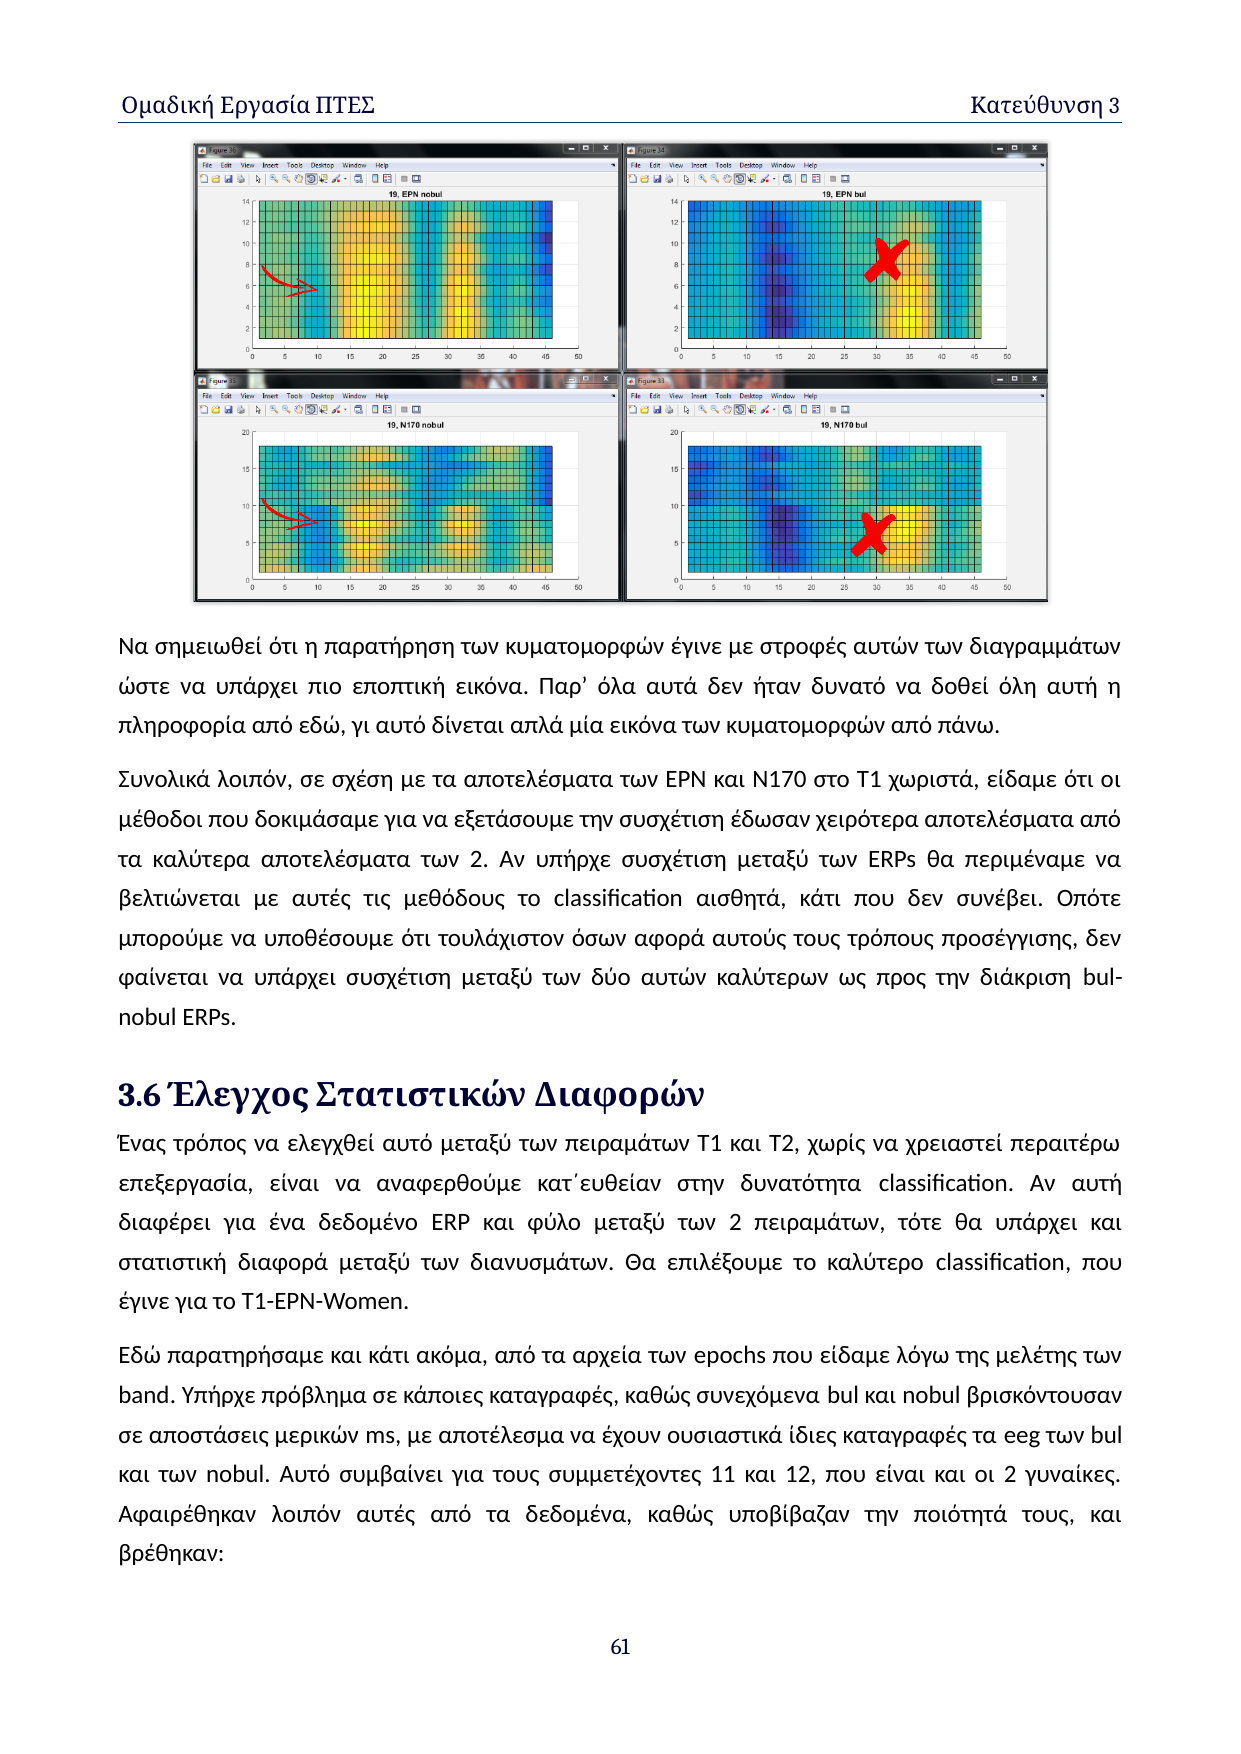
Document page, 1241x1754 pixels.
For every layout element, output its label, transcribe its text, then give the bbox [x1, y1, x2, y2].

text Συνολικά λοιπόν, σε σχέση με τα αποτελέσματα των EPN και N170 στο Τ1 χωριστά, είδαμε ότι οι μέθοδοι που δοκιμάσαμε για να εξετάσουμε την συσχέτιση έδωσαν χειρότερα αποτελέσματα από τα καλύτερα αποτελέσματα των 2. Αν υπήρχε συσχέτιση μεταξύ των ERPs θα περιμέναμε να βελτιώνεται με αυτές τις μεθόδους το classification αισθητά, κάτι που δεν συνέβει. Οπότε μπορούμε να υποθέσουμε ότι τουλάχιστον όσων αφορά αυτούς τους τρόπους προσέγγισης, δεν φαίνεται να υπάρχει συσχέτιση μεταξύ των δύο αυτών καλύτερων ως προς την διάκριση bul-nobul ΕRPs. [118, 764, 1122, 1032]
text Να σημειωθεί ότι η παρατήρηση των κυματομορφών έγινε με στροφές αυτών των διαγραμμάτων ώστε να υπάρχει πιο εποπτική εικόνα. Παρ’ όλα αυτά δεν ήταν δυνατό να δοθεί όλη αυτή η πληροφορία από εδώ, γι αυτό δίνεται απλά μία εικόνα των κυματομορφών από πάνω. [118, 630, 1122, 740]
picture [187, 137, 1053, 607]
text Ένας τρόπος να ελεγχθεί αυτό μεταξύ των πειραμάτων Τ1 και Τ2, χωρίς να χρειαστεί περαιτέρω επεξεργασία, είναι να αναφερθούμε κατ΄ευθείαν στην δυνατότητα classification. Αν αυτή διαφέρει για ένα δεδομένο ERP και φύλο μεταξύ των 2 πειραμάτων, τότε θα υπάρχει και στατιστική διαφορά μεταξύ των διανυσμάτων. Θα επιλέξουμε το καλύτερο classification, που έγινε για το Τ1-EPN-Women. [118, 1127, 1122, 1316]
text Εδώ παρατηρήσαμε και κάτι ακόμα, από τα αρχεία των epochs που είδαμε λόγω της μελέτης των band. Υπήρχε πρόβλημα σε κάποιες καταγραφές, καθώς συνεχόμενα bul και nobul βρισκόντουσαν σε αποστάσεις μερικών ms, με αποτέλεσμα να έχουν ουσιαστικά ίδιες καταγραφές τα eeg των bul και των nobul. Αυτό συμβαίνει για τους συμμετέχοντες 11 και 12, που είναι και οι 2 γυναίκες. Αφαιρέθηκαν λοιπόν αυτές από τα δεδομένα, καθώς υποβίβαζαν την ποιότητά τους, και βρέθηκαν: [118, 1340, 1122, 1568]
subtitle Έλεγχος Στατιστικών Διαφορών [118, 1076, 1122, 1115]
